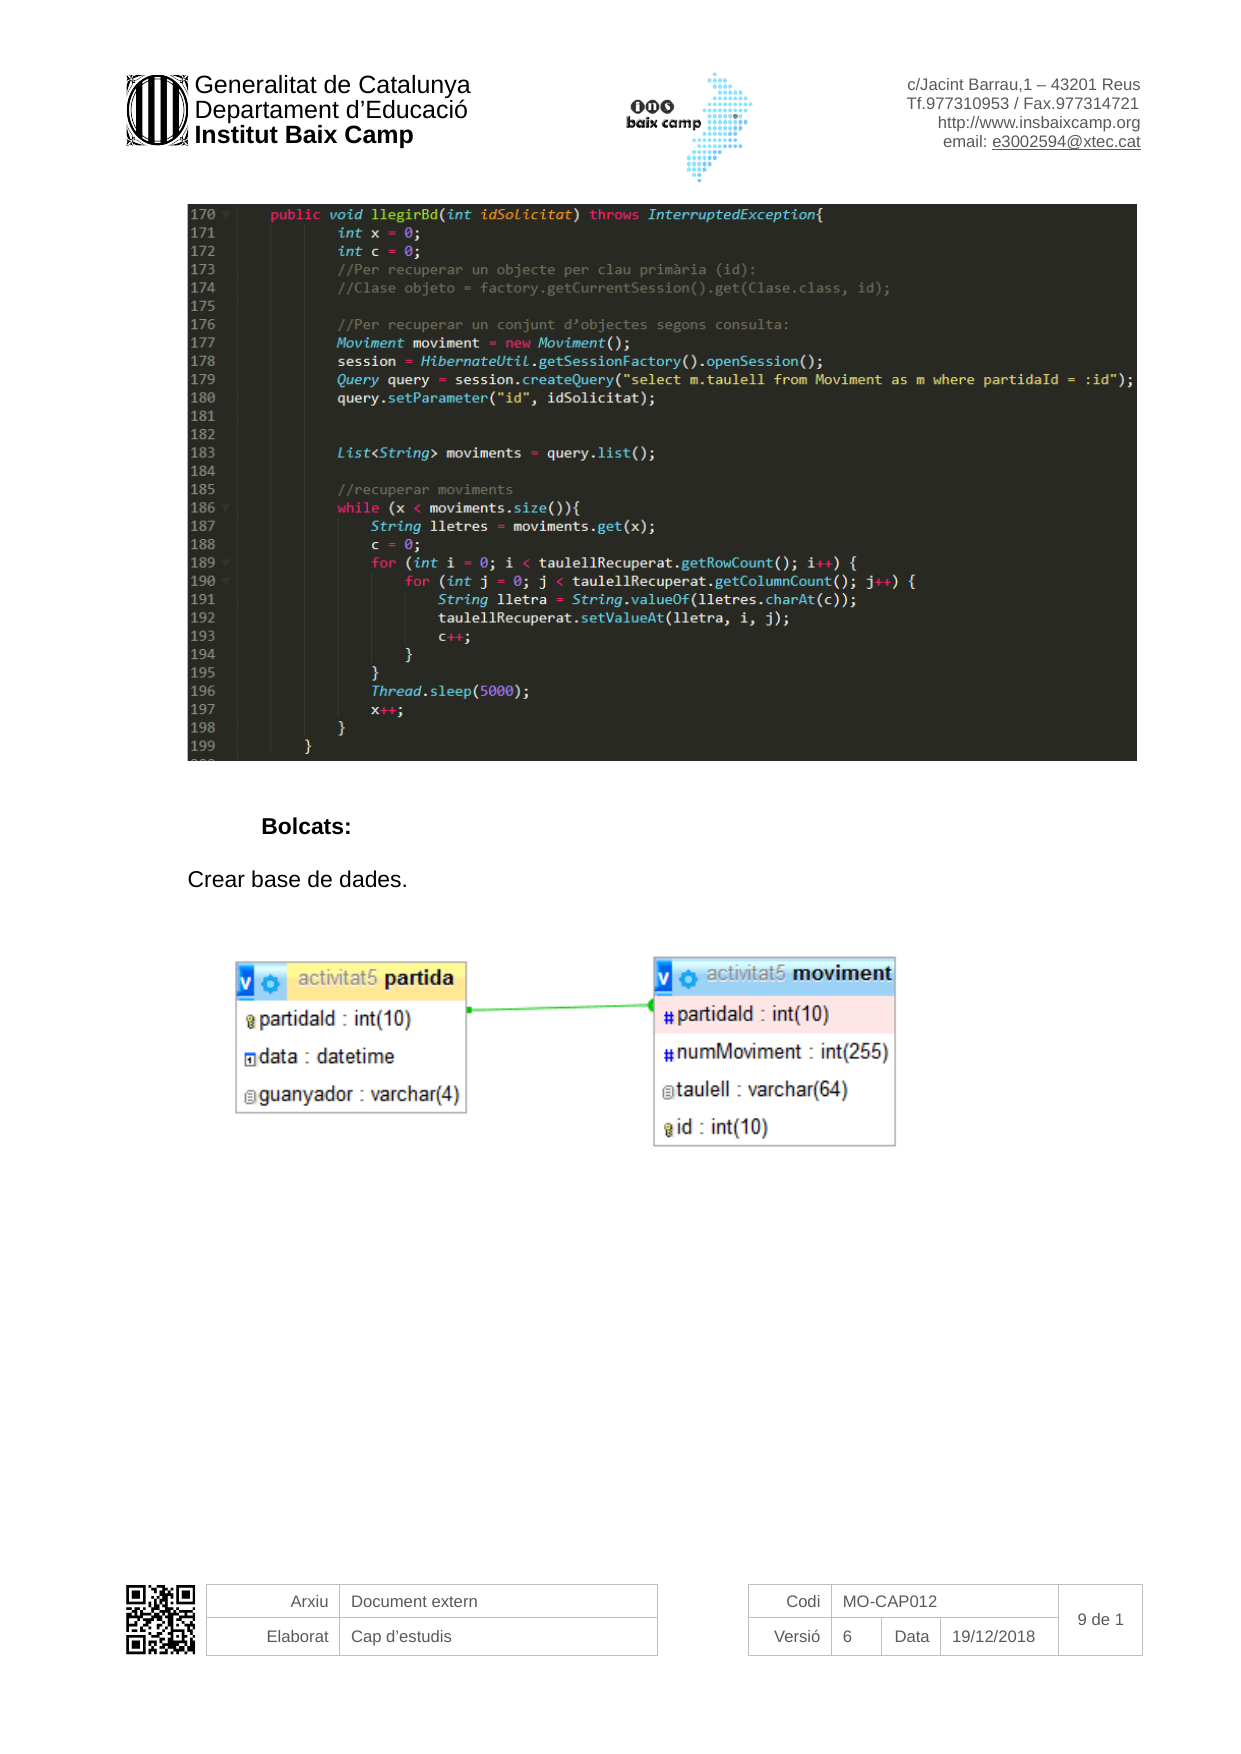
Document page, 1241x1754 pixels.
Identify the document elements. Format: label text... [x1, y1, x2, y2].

text Crear base de dades. [187, 866, 1137, 892]
picture [187, 892, 939, 1208]
picture [126, 75, 189, 146]
picture [621, 58, 754, 192]
picture [187, 204, 1137, 761]
text Bolcats: [187, 813, 1137, 839]
